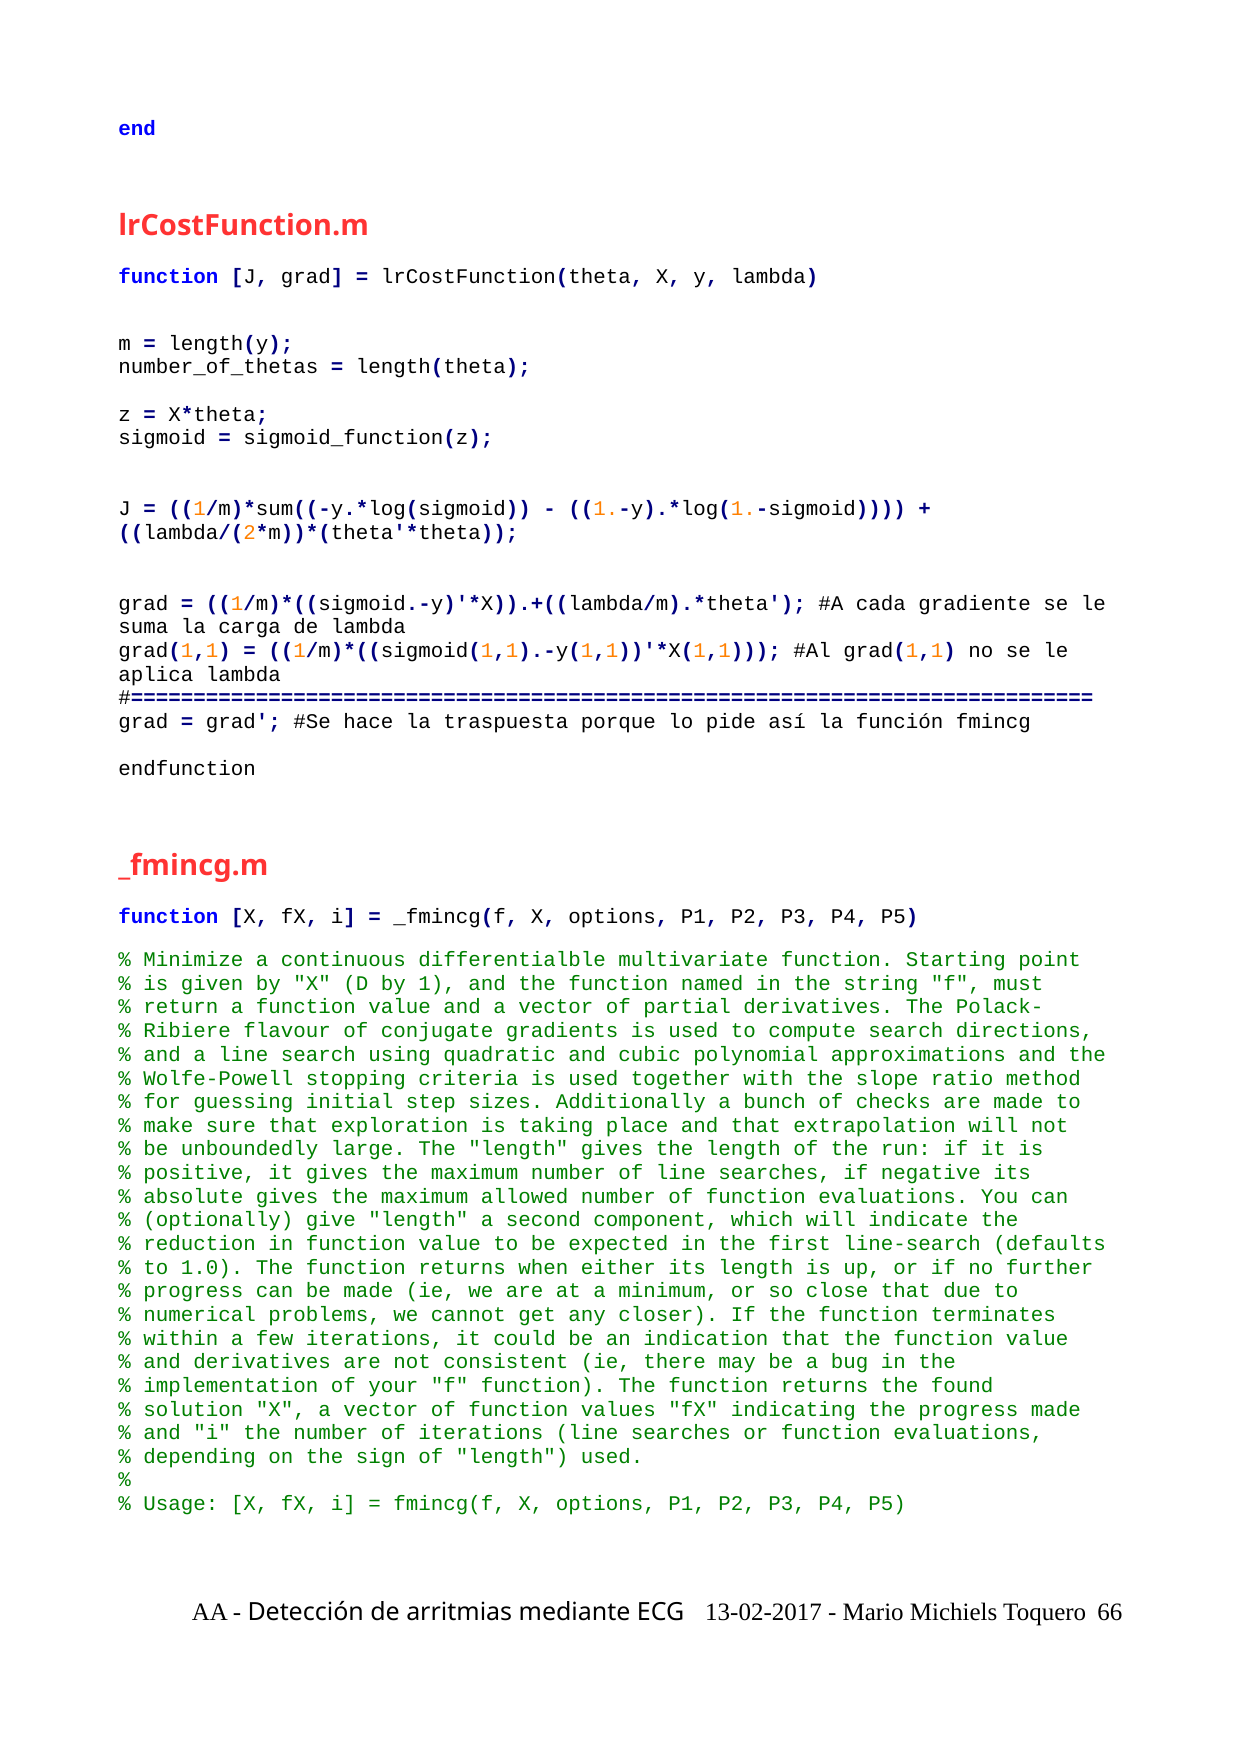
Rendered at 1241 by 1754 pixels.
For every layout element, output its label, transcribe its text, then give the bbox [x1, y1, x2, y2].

text function [J, grad] = lrCostFunction(theta, X, y, lambda) [118, 266, 1122, 290]
text end [118, 118, 1122, 142]
text % [118, 1469, 1122, 1493]
text % return a function value and a vector of partial derivatives. The Polack- [118, 997, 1122, 1020]
text z = X*theta; [118, 404, 1122, 427]
text % within a few iterations, it could be an indication that the function value [118, 1328, 1122, 1351]
text % reduction in function value to be expected in the first line-search (defaults [118, 1233, 1122, 1257]
text _fmincg.m [118, 844, 1122, 884]
text grad = grad'; #Se hace la traspuesta porque lo pide así la función fmincg [118, 711, 1122, 735]
text % (optionally) give "length" a second component, which will indicate the [118, 1209, 1122, 1233]
text number_of_thetas = length(theta); [118, 356, 1122, 380]
text endfunction [118, 758, 1122, 782]
text grad(1,1) = ((1/m)*((sigmoid(1,1).-y(1,1))'*X(1,1))); #Al grad(1,1) no se le aplica lambda [118, 640, 1122, 687]
text #============================================================================= [118, 687, 1122, 711]
text % for guessing initial step sizes. Additionally a bunch of checks are made to [118, 1091, 1122, 1115]
text % Ribiere flavour of conjugate gradients is used to compute search directions, [118, 1020, 1122, 1044]
text % Minimize a continuous differentialble multivariate function. Starting point [118, 949, 1122, 973]
text % and derivatives are not consistent (ie, there may be a bug in the [118, 1351, 1122, 1375]
text % and a line search using quadratic and cubic polynomial approximations and the [118, 1044, 1122, 1067]
text % absolute gives the maximum allowed number of function evaluations. You can [118, 1186, 1122, 1209]
text % progress can be made (ie, we are at a minimum, or so close that due to [118, 1280, 1122, 1304]
text % Wolfe-Powell stopping criteria is used together with the slope ratio method [118, 1067, 1122, 1091]
text % depending on the sign of "length") used. [118, 1446, 1122, 1469]
text function [X, fX, i] = _fmincg(f, X, options, P1, P2, P3, P4, P5) [118, 906, 1122, 930]
text J = ((1/m)*sum((-y.*log(sigmoid)) - ((1.-y).*log(1.-sigmoid)))) + ((lambda/(2*m))*(theta'*theta)); [118, 498, 1122, 546]
text lrCostFunction.m [118, 204, 1122, 244]
text % positive, it gives the maximum number of line searches, if negative its [118, 1162, 1122, 1186]
text grad = ((1/m)*((sigmoid.-y)'*X)).+((lambda/m).*theta'); #A cada gradiente se le suma la carga de lambda [118, 593, 1122, 640]
text sigmoid = sigmoid_function(z); [118, 427, 1122, 451]
text % to 1.0). The function returns when either its length is up, or if no further [118, 1257, 1122, 1280]
text % is given by "X" (D by 1), and the function named in the string "f", must [118, 973, 1122, 997]
text % solution "X", a vector of function values "fX" indicating the progress made [118, 1398, 1122, 1422]
text % implementation of your "f" function). The function returns the found [118, 1375, 1122, 1398]
text % and "i" the number of iterations (line searches or function evaluations, [118, 1422, 1122, 1446]
text % be unboundedly large. The "length" gives the length of the run: if it is [118, 1138, 1122, 1162]
text m = length(y); [118, 333, 1122, 356]
text % make sure that exploration is taking place and that extrapolation will not [118, 1115, 1122, 1138]
text % Usage: [X, fX, i] = fmincg(f, X, options, P1, P2, P3, P4, P5) [118, 1493, 1122, 1517]
text % numerical problems, we cannot get any closer). If the function terminates [118, 1304, 1122, 1328]
